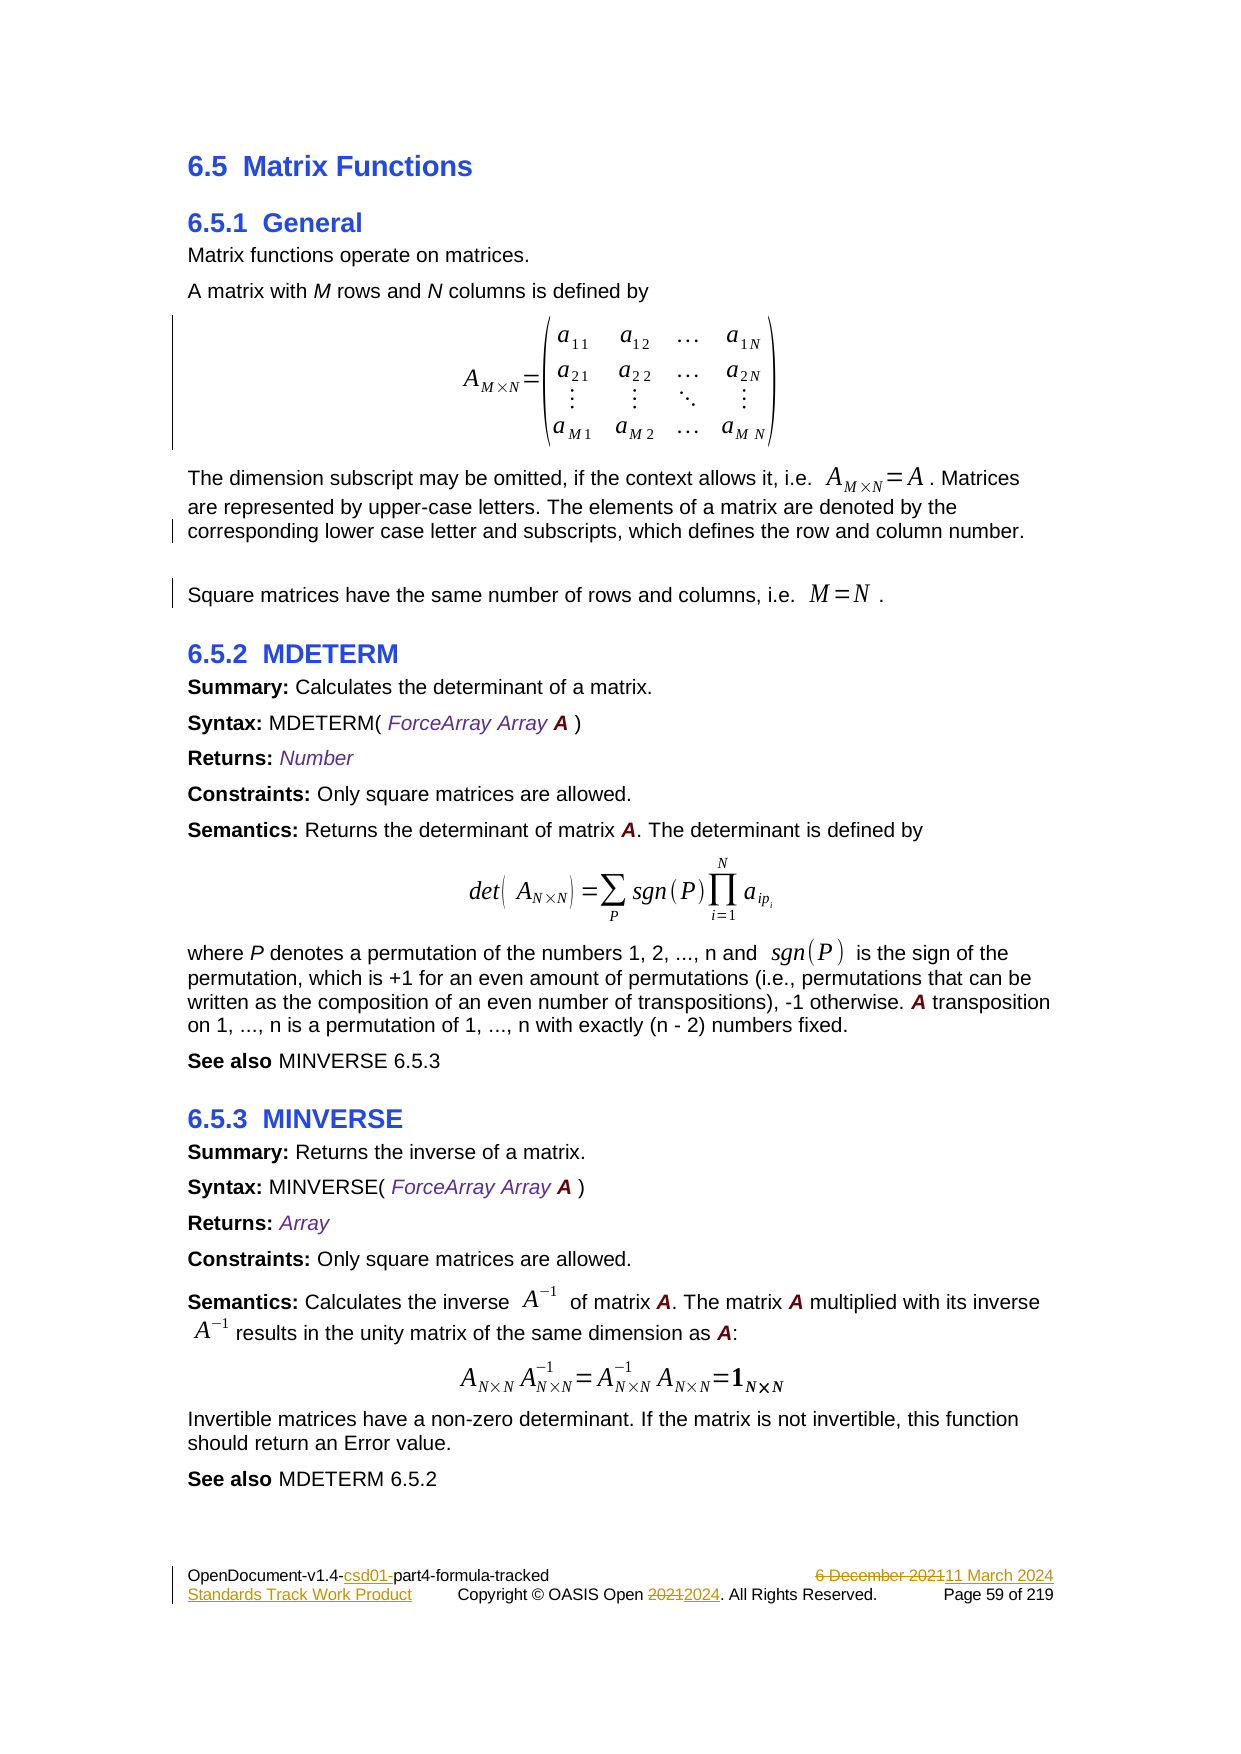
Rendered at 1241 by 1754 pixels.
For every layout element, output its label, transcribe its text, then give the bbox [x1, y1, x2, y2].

text See also MINVERSE 6.5.3 [187, 1049, 1053, 1073]
subtitle Matrix Functions [187, 150, 1053, 182]
text Constraints: Only square matrices are allowed. [187, 1247, 1053, 1271]
text Syntax: MDETERM( ForceArray Array A ) [187, 711, 1053, 735]
text Syntax: MINVERSE( ForceArray Array A ) [187, 1176, 1053, 1199]
subtitle MINVERSE [187, 1104, 1053, 1134]
text Semantics: Returns the determinant of matrix A. The determinant is defined by [187, 818, 1053, 842]
text A matrix with M rows and N columns is defined by [187, 279, 1053, 303]
text Matrix functions operate on matrices. [187, 243, 1053, 267]
text Summary: Calculates the determinant of a matrix. [187, 676, 1053, 699]
text Returns: Array [187, 1211, 1053, 1235]
text Square matrices have the same number of rows and columns, i.e. . [187, 578, 1053, 608]
text See also MDETERM 6.5.2 [187, 1467, 1053, 1491]
text Returns: Number [187, 747, 1053, 770]
text Summary: Returns the inverse of a matrix. [187, 1140, 1053, 1164]
text Invertible matrices have a non-zero determinant. If the matrix is not invertible, this function should return an Error value. [187, 1408, 1053, 1455]
text where P denotes a permutation of the numbers 1, 2, ..., n and is the sign of the permutation, which is +1 for an even amount of permutations (i.e., permutations that can be written as the composition of an even number of transpositions), -1 otherwise. A transposition on 1, ..., n is a permutation of 1, ..., n with exactly (n - 2) numbers fixed. [187, 937, 1053, 1037]
subtitle General [187, 207, 1053, 237]
text Semantics: Calculates the inverse of matrix A. The matrix A multiplied with its inverse results in the unity matrix of the same dimension as A: [187, 1283, 1053, 1345]
text The dimension subscript may be omitted, if the context allows it, i.e. . Matrices are represented by upper-case letters. The elements of a matrix are denoted by the corresponding lower case letter and subscripts, which defines the row and column number. [187, 462, 1053, 566]
subtitle MDETERM [187, 639, 1053, 669]
text Constraints: Only square matrices are allowed. [187, 782, 1053, 806]
